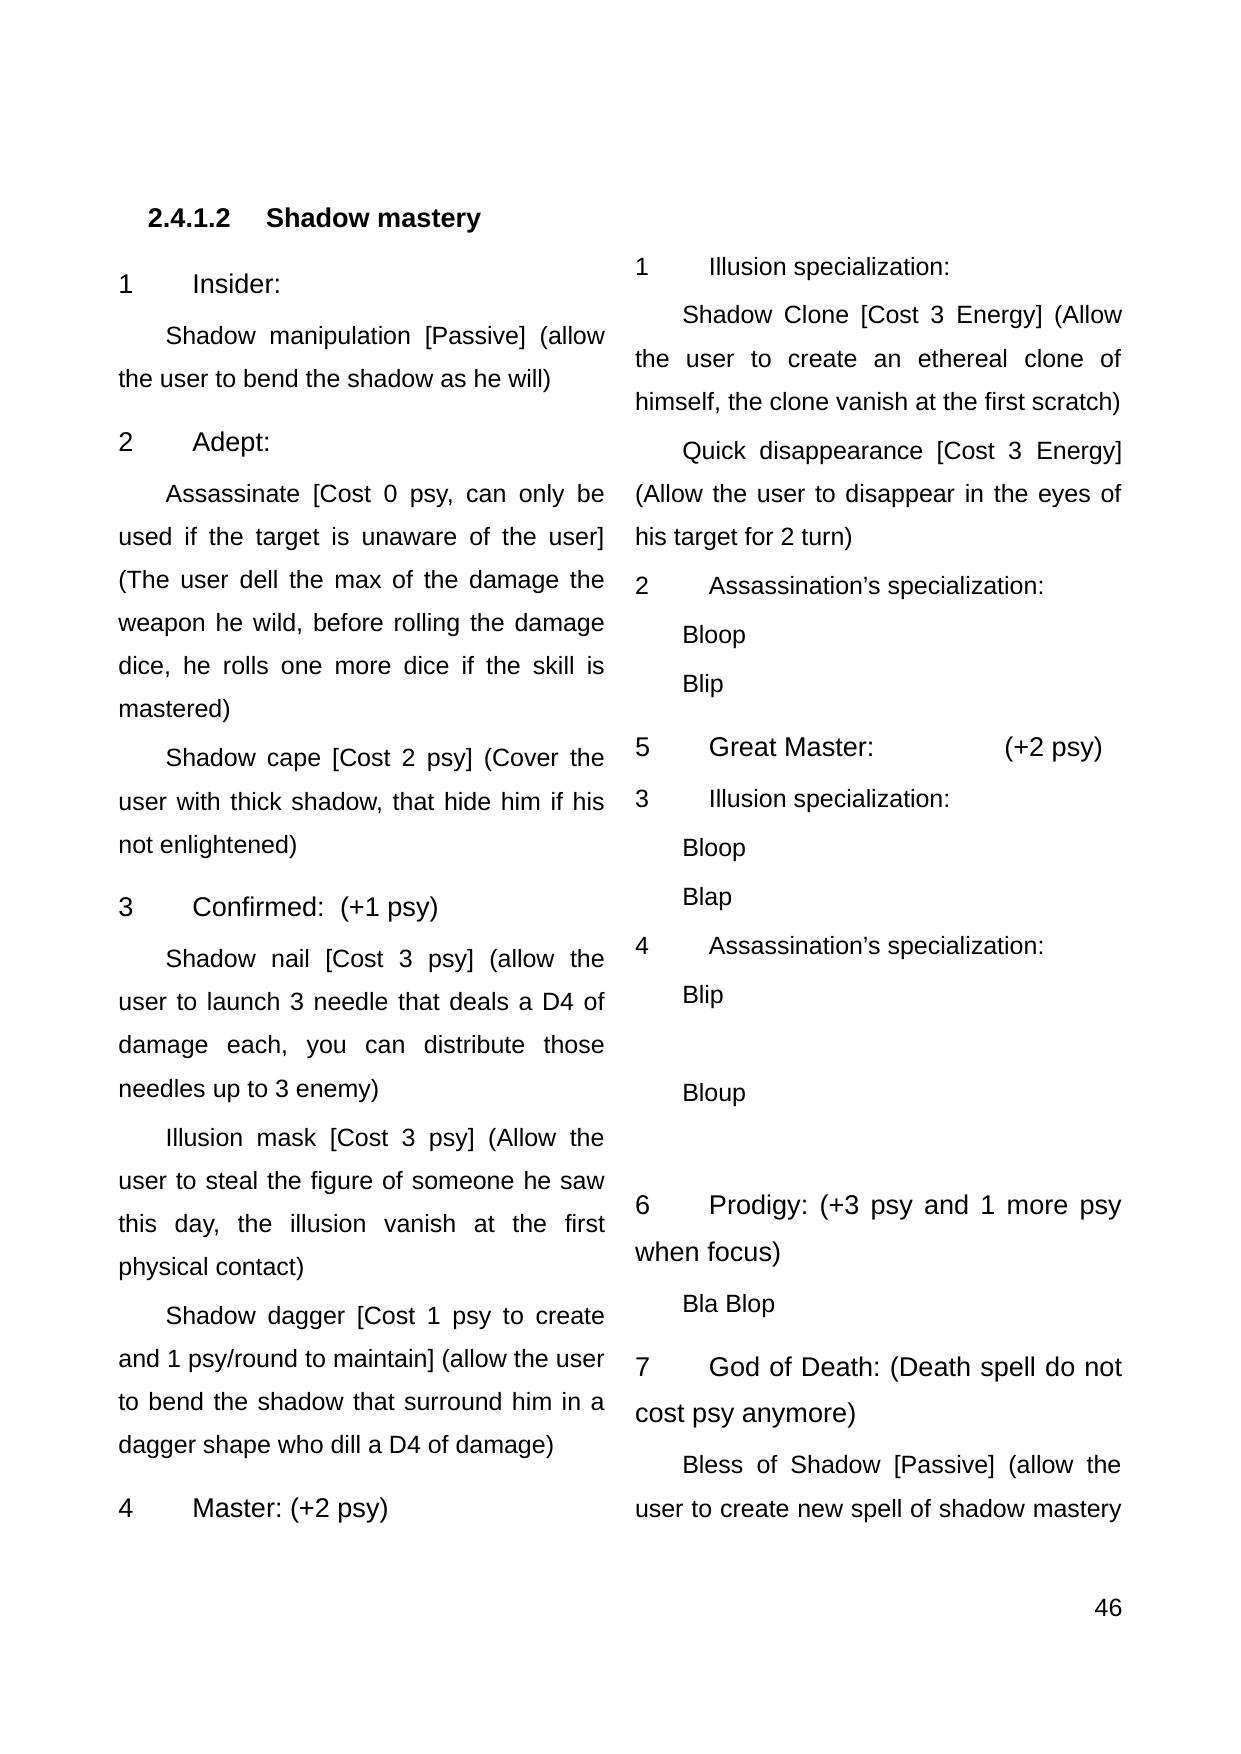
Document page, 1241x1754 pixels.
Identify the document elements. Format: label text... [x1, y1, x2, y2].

text Bla Blop [635, 1289, 1122, 1318]
text Quick disappearance [Cost 3 Energy] (Allow the user to disappear in the eyes of his target for 2 turn) [635, 436, 1122, 551]
text Shadow nail [Cost 3 psy] (allow the user to launch 3 needle that deals a D4 of damage each, you can distribute those needles up to 3 enemy) [118, 944, 605, 1102]
text Shadow manipulation [Passive] (allow the user to bend the shadow as he will) [118, 321, 605, 393]
subtitle Shadow mastery [118, 202, 605, 234]
text Illusion mask [Cost 3 psy] (Allow the user to steal the figure of someone he saw this day, the illusion vanish at the first physical contact) [118, 1123, 605, 1281]
subtitle Adept: [118, 426, 605, 457]
text Blip [635, 980, 1122, 1009]
text Bloup [635, 1078, 1122, 1107]
list Assassination’s specialization: [635, 931, 1122, 960]
subtitle Confirmed: (+1 psy) [118, 891, 605, 922]
text Shadow dagger [Cost 1 psy to create and 1 psy/round to maintain] (allow the user to bend the shadow that surround him in a dagger shape who dill a D4 of damage) [118, 1301, 605, 1459]
text Bloop [635, 833, 1122, 862]
list Assassination’s specialization: [635, 571, 1122, 600]
text Shadow Clone [Cost 3 Energy] (Allow the user to create an ethereal clone of himself, the clone vanish at the first scratch) [635, 301, 1122, 416]
subtitle Prodigy: (+3 psy and 1 more psy when focus) [635, 1189, 1122, 1267]
text Shadow cape [Cost 2 psy] (Cover the user with thick shadow, that hide him if his not enlightened) [118, 743, 605, 858]
subtitle God of Death: (Death spell do not cost psy anymore) [635, 1351, 1122, 1429]
subtitle Insider: [118, 268, 605, 299]
text Assassinate [Cost 0 psy, can only be used if the target is unaware of the user] (The user dell the max of the damage the weapon he wild, before rolling the damage dice, he rolls one more dice if the skill is mastered) [118, 479, 605, 723]
list Illusion specialization: [635, 251, 1122, 280]
subtitle Great Master: (+2 psy) [635, 731, 1122, 762]
subtitle Master: (+2 psy) [118, 1492, 605, 1523]
text Bloop [635, 620, 1122, 649]
text Bless of Shadow [Passive] (allow the user to create new spell of shadow mastery [635, 1451, 1122, 1522]
text Blap [635, 882, 1122, 911]
text Blip [635, 669, 1122, 698]
list Illusion specialization: [635, 784, 1122, 813]
